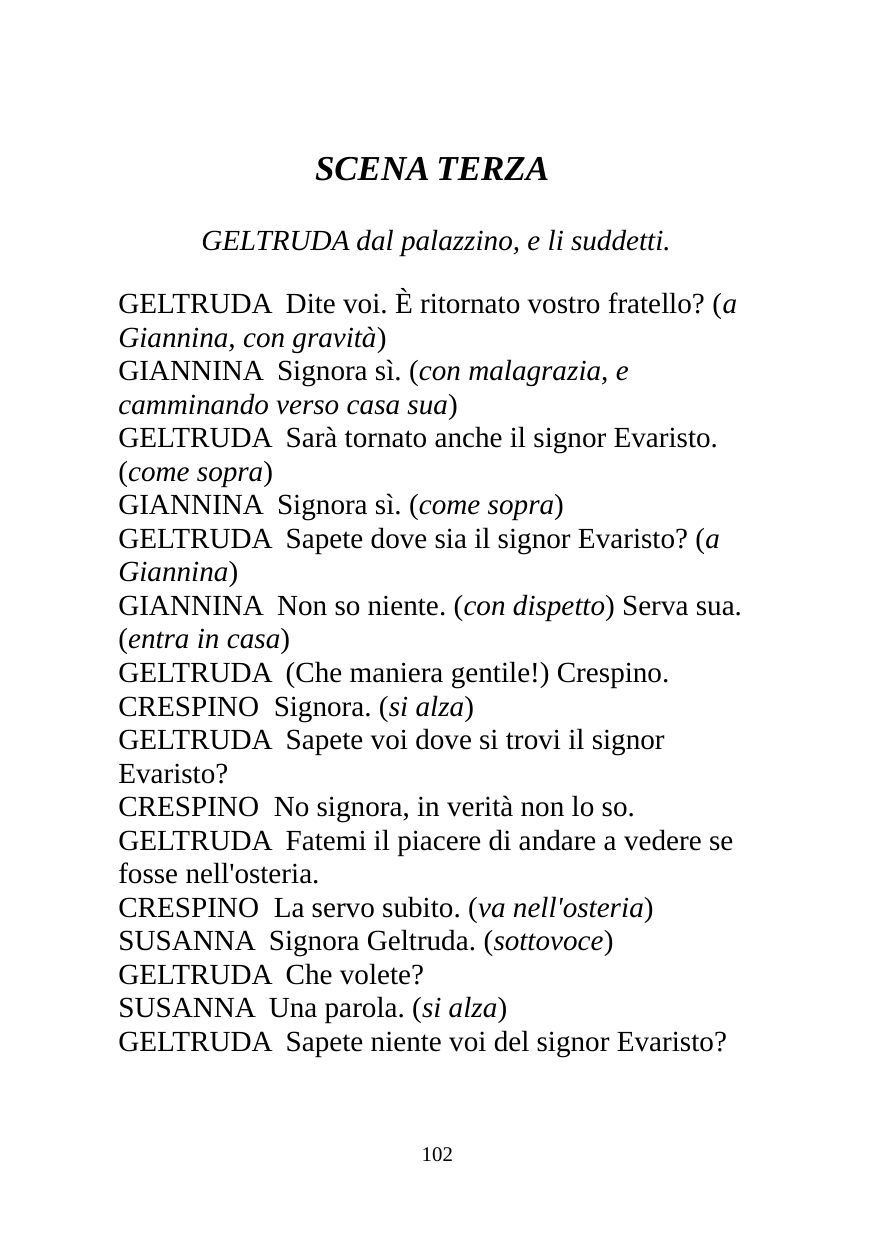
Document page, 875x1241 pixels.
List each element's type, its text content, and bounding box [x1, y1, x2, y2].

text GELTRUDA dal palazzino, e li suddetti. [118, 223, 756, 257]
text GELTRUDA Sapete dove sia il signor Evaristo? (a Giannina) [118, 521, 756, 588]
text GELTRUDA Fatemi il piacere di andare a vedere se fosse nell'osteria. [118, 823, 756, 890]
text GELTRUDA (Che maniera gentile!) Crespino. [118, 655, 756, 689]
text GELTRUDA Che volete? [118, 957, 756, 991]
text GIANNINA Non so niente. (con dispetto) Serva sua. (entra in casa) [118, 588, 756, 655]
text GIANNINA Signora sì. (con malagrazia, e camminando verso casa sua) [118, 353, 756, 420]
text GELTRUDA Sarà tornato anche il signor Evaristo. (come sopra) [118, 420, 756, 487]
text GIANNINA Signora sì. (come sopra) [118, 487, 756, 521]
text GELTRUDA Sapete voi dove si trovi il signor Evaristo? [118, 722, 756, 789]
subtitle SCENA TERZA [118, 148, 756, 188]
text GELTRUDA Dite voi. È ritornato vostro fratello? (a Giannina, con gravità) [118, 286, 756, 353]
text SUSANNA Signora Geltruda. (sottovoce) [118, 923, 756, 957]
text SUSANNA Una parola. (si alza) [118, 991, 756, 1024]
text CRESPINO Signora. (si alza) [118, 689, 756, 722]
text GELTRUDA Sapete niente voi del signor Evaristo? [118, 1024, 756, 1058]
text CRESPINO No signora, in verità non lo so. [118, 789, 756, 823]
text CRESPINO La servo subito. (va nell'osteria) [118, 890, 756, 923]
